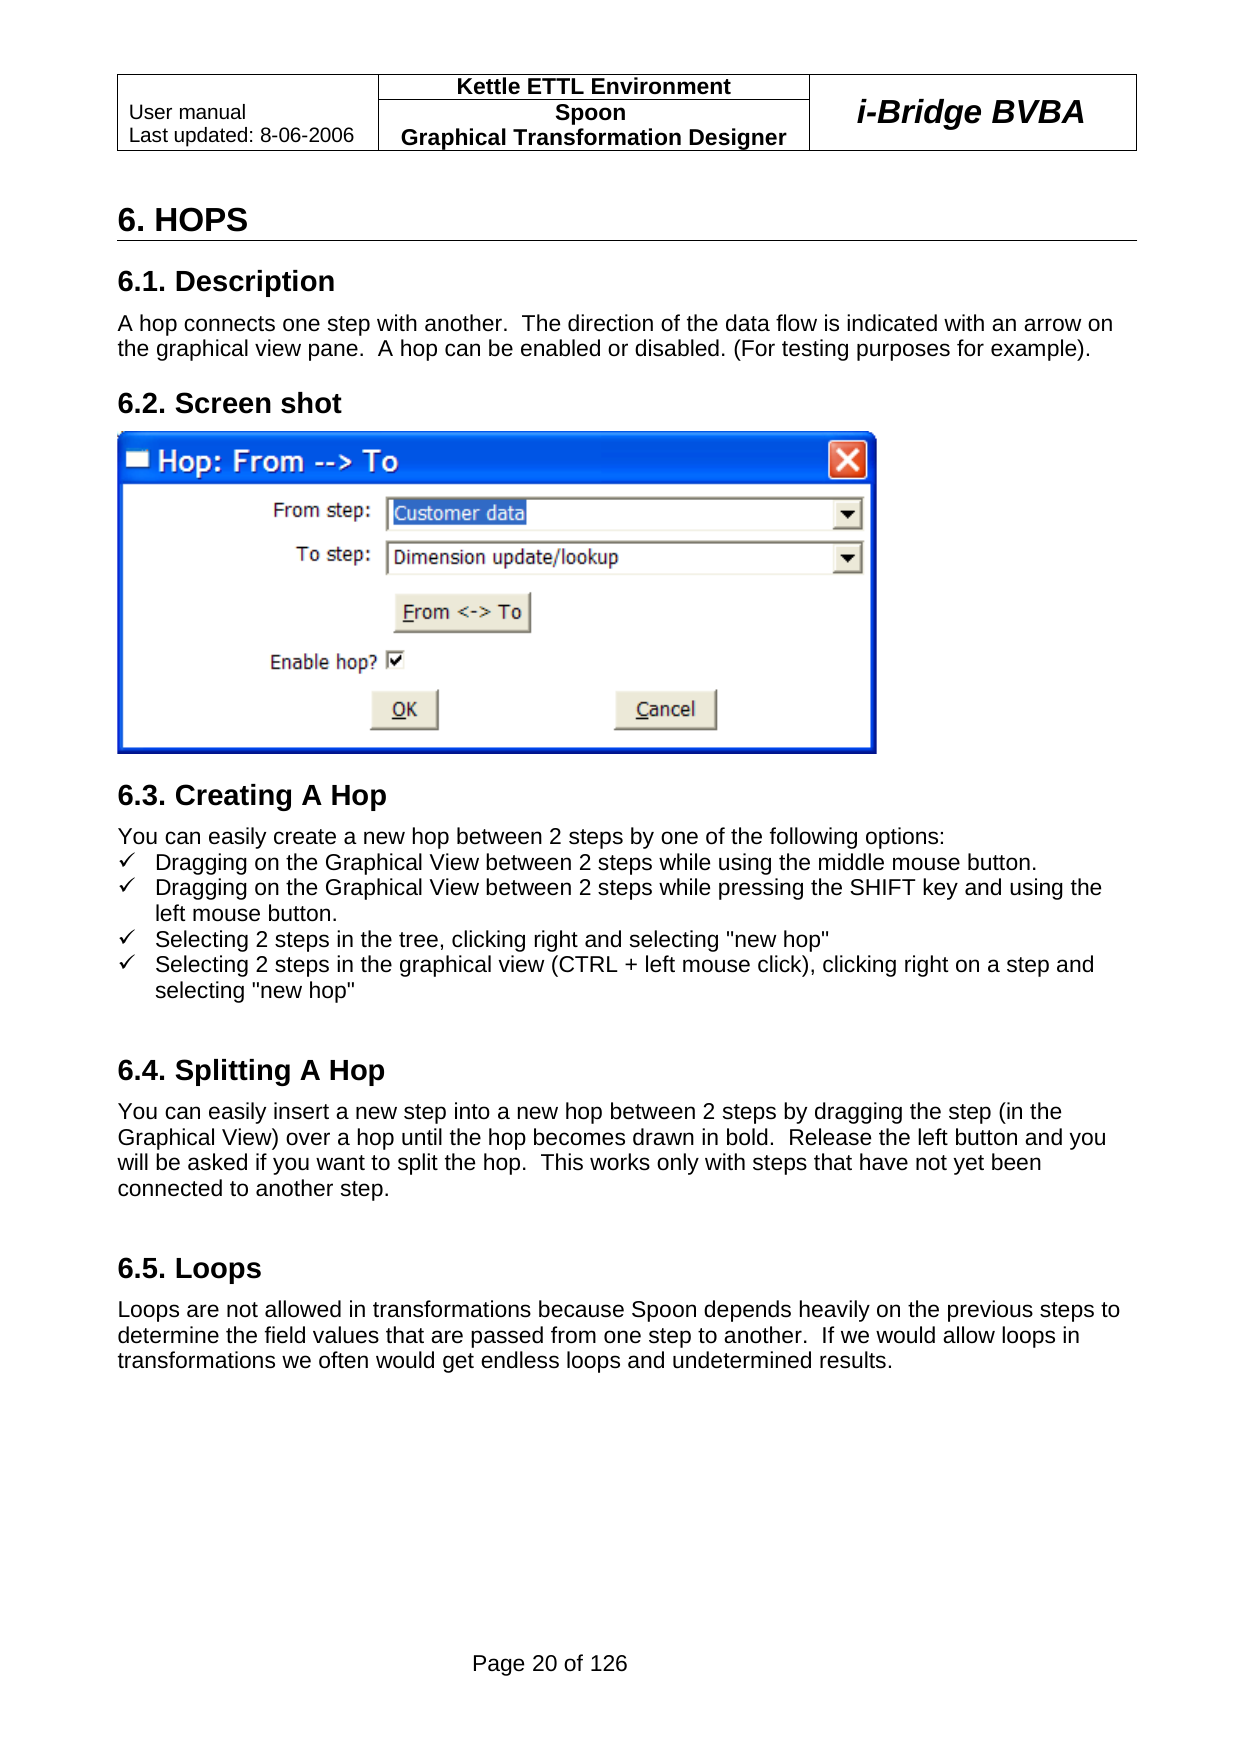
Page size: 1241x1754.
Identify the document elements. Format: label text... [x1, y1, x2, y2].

subtitle Description [117, 265, 1137, 298]
subtitle Creating A Hop [117, 778, 1137, 811]
text You can easily create a new hop between 2 steps by one of the following options: [117, 824, 1137, 849]
subtitle Screen shot [117, 387, 1137, 419]
list Dragging on the Graphical View between 2 steps while pressing the SHIFT key and using the left mouse button. [117, 875, 1137, 926]
subtitle Loops [117, 1252, 1137, 1284]
text You can easily insert a new step into a new hop between 2 steps by dragging the step (in the Graphical View) over a hop until the hop becomes drawn in bold. Release the left button and you will be asked if you want to split the hop. This works only with steps that have not yet been connected to another step. [117, 1099, 1137, 1201]
list Selecting 2 steps in the graphical view (CTRL + left mouse click), clicking right on a step and selecting "new hop" [117, 952, 1137, 1003]
text A hop connects one step with another. The direction of the data flow is indicated with an arrow on the graphical view pane. A hop can be enabled or disabled. (For testing purposes for example). [117, 311, 1137, 362]
list Selecting 2 steps in the tree, clicking right and selecting "new hop" [117, 926, 1137, 952]
subtitle Splitting A Hop [117, 1054, 1137, 1086]
text Loops are not allowed in transformations because Spoon depends heavily on the previous steps to determine the field values that are passed from one step to another. If we would allow loops in transformations we often would get endless loops and undetermined results. [117, 1297, 1137, 1373]
list Dragging on the Graphical View between 2 steps while using the middle mouse button. [117, 849, 1137, 875]
picture [117, 431, 877, 754]
subtitle Hops [117, 201, 1137, 240]
